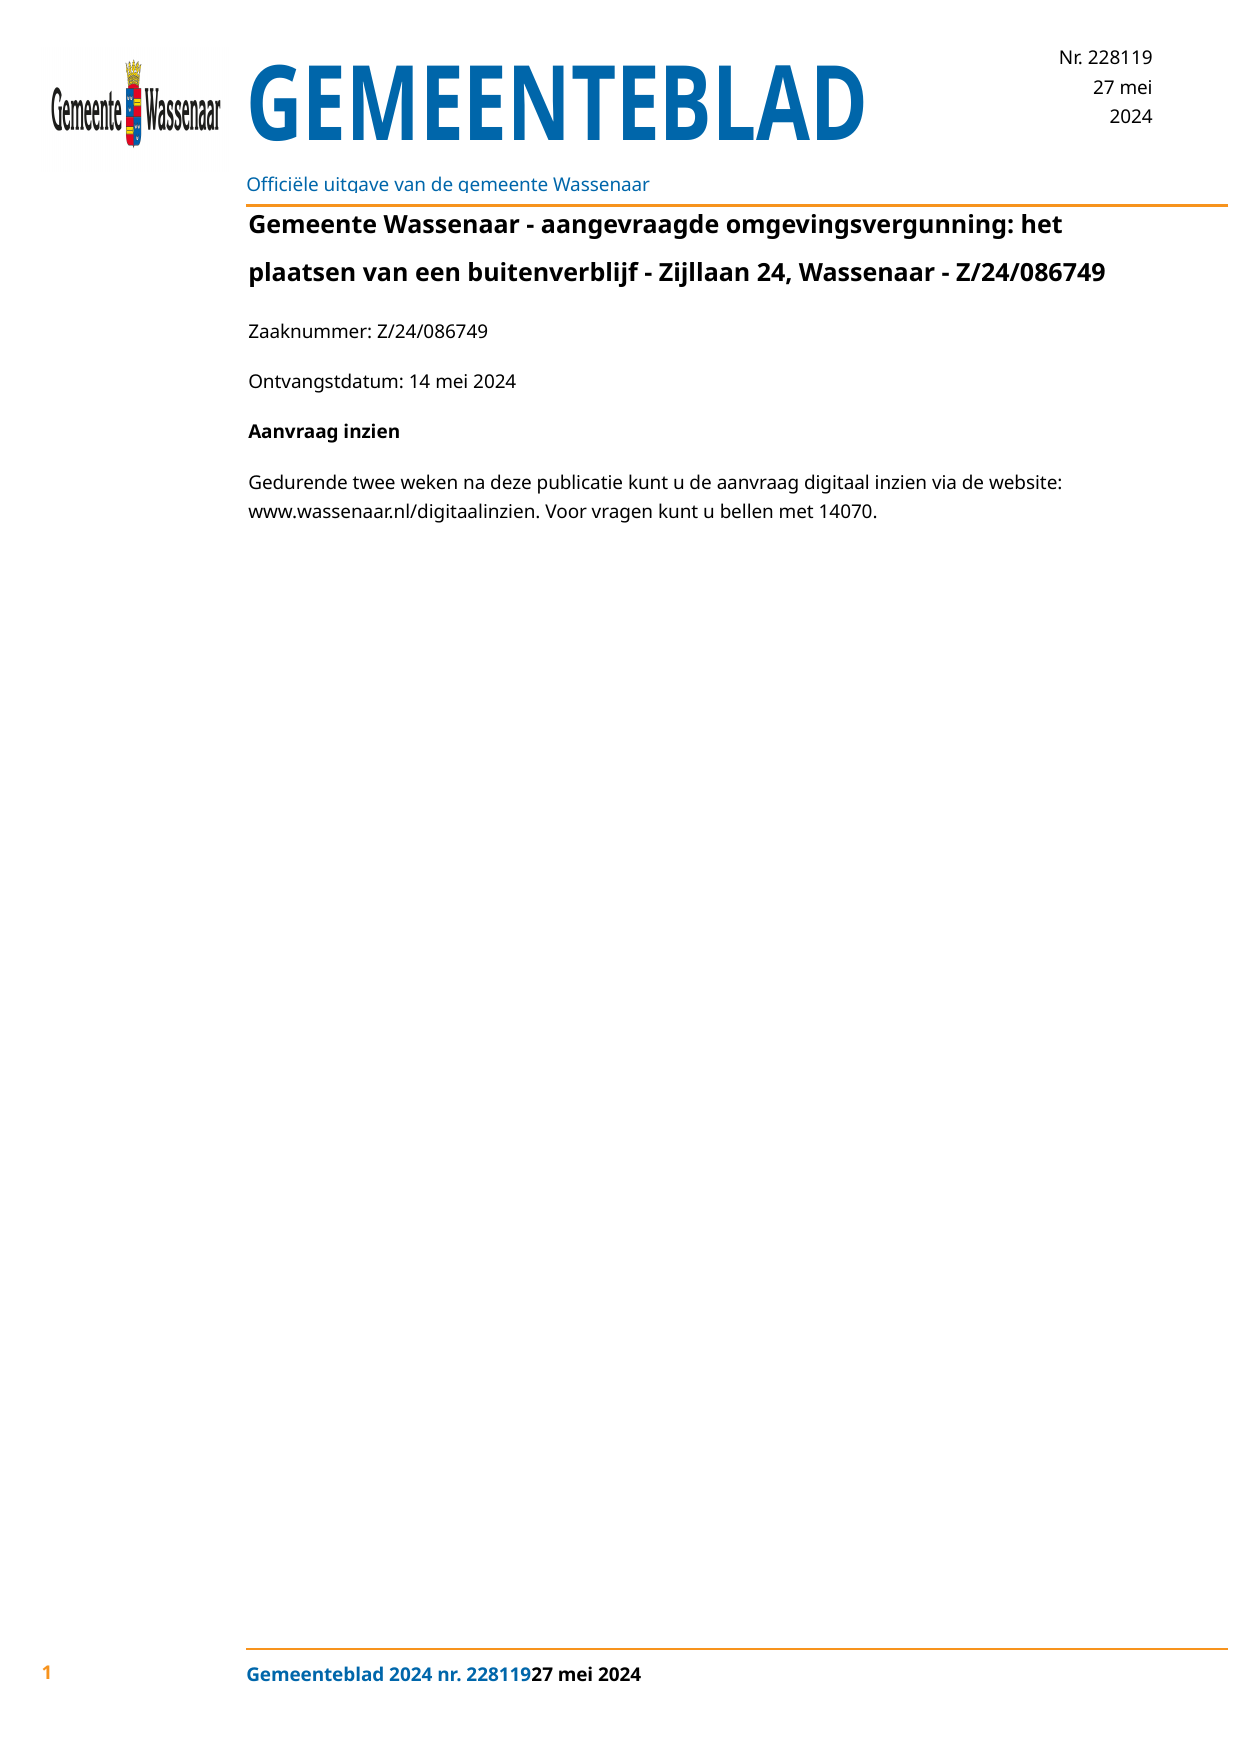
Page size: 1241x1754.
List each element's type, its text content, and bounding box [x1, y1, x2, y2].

picture [41, 47, 231, 172]
text Gemeente Wassenaar - aangevraagde omgevingsvergunning: het plaatsen van een buitenverblijf - Zijllaan 24, Wassenaar - Z/24/086749 [248, 207, 1152, 288]
text Gedurende twee weken na deze publicatie kunt u de aanvraag digitaal inzien via de website: www.wassenaar.nl/digitaalinzien. Voor vragen kunt u bellen met 14070. [248, 469, 1152, 524]
text Zaaknummer: Z/24/086749 [248, 318, 1152, 344]
text Ontvangstdatum: 14 mei 2024 [248, 368, 1152, 394]
text Aanvraag inzien [248, 419, 1152, 444]
